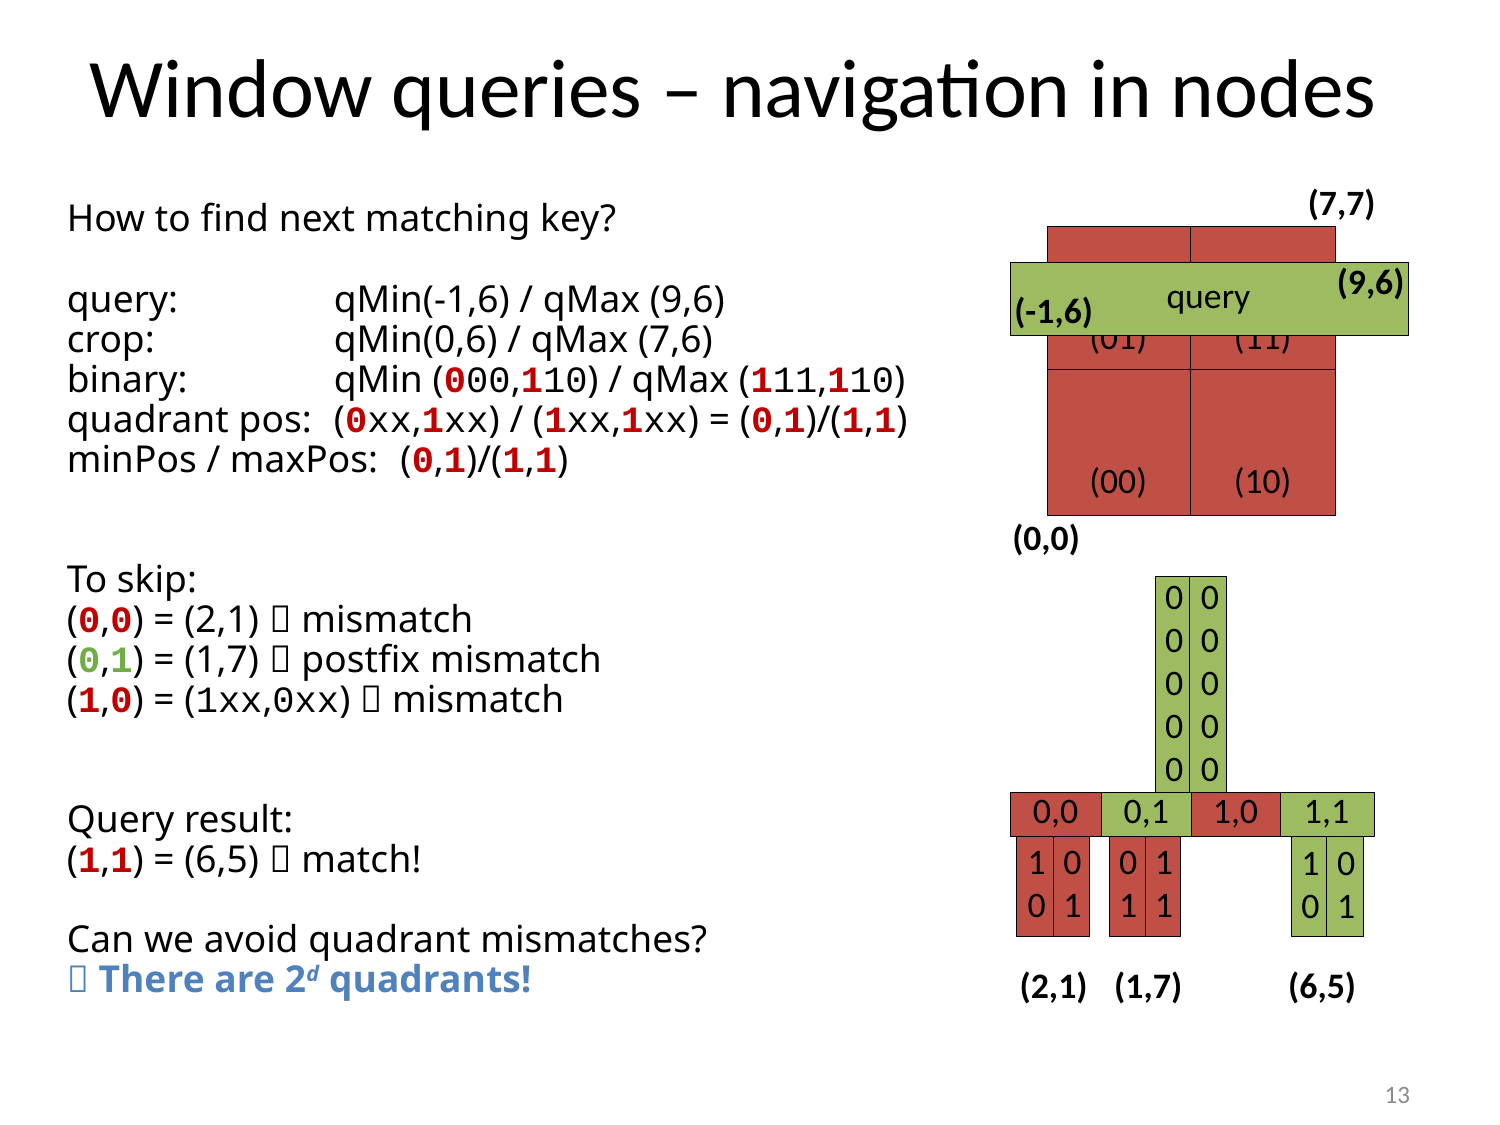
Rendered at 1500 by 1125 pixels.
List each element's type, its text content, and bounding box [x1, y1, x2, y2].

text_box [1074, 1079, 1425, 1107]
text_box How to find next matching key? query: qMin(-1,6) / qMax (9,6) crop: qMin(0,6) / qMax (7,6) binary: qMin (000,110) / qMax (111,110) quadrant pos: (0xx,1xx) / (1xx,1xx) = (0,1)/(1,1) minPos / maxPos: (0,1)/(1,1) To skip: (0,0) = (2,1)  mismatch (0,1) = (1,7)  postfix mismatch (1,0) = (1xx,0xx)  mismatch Query result: (1,1) = (6,5)  match! Can we avoid quadrant mismatches?  There are 2d quadrants! [51, 192, 1268, 1013]
picture [1006, 568, 1377, 1013]
picture [1006, 174, 1411, 565]
text_box Window queries – navigation in nodes [75, 12, 1425, 155]
